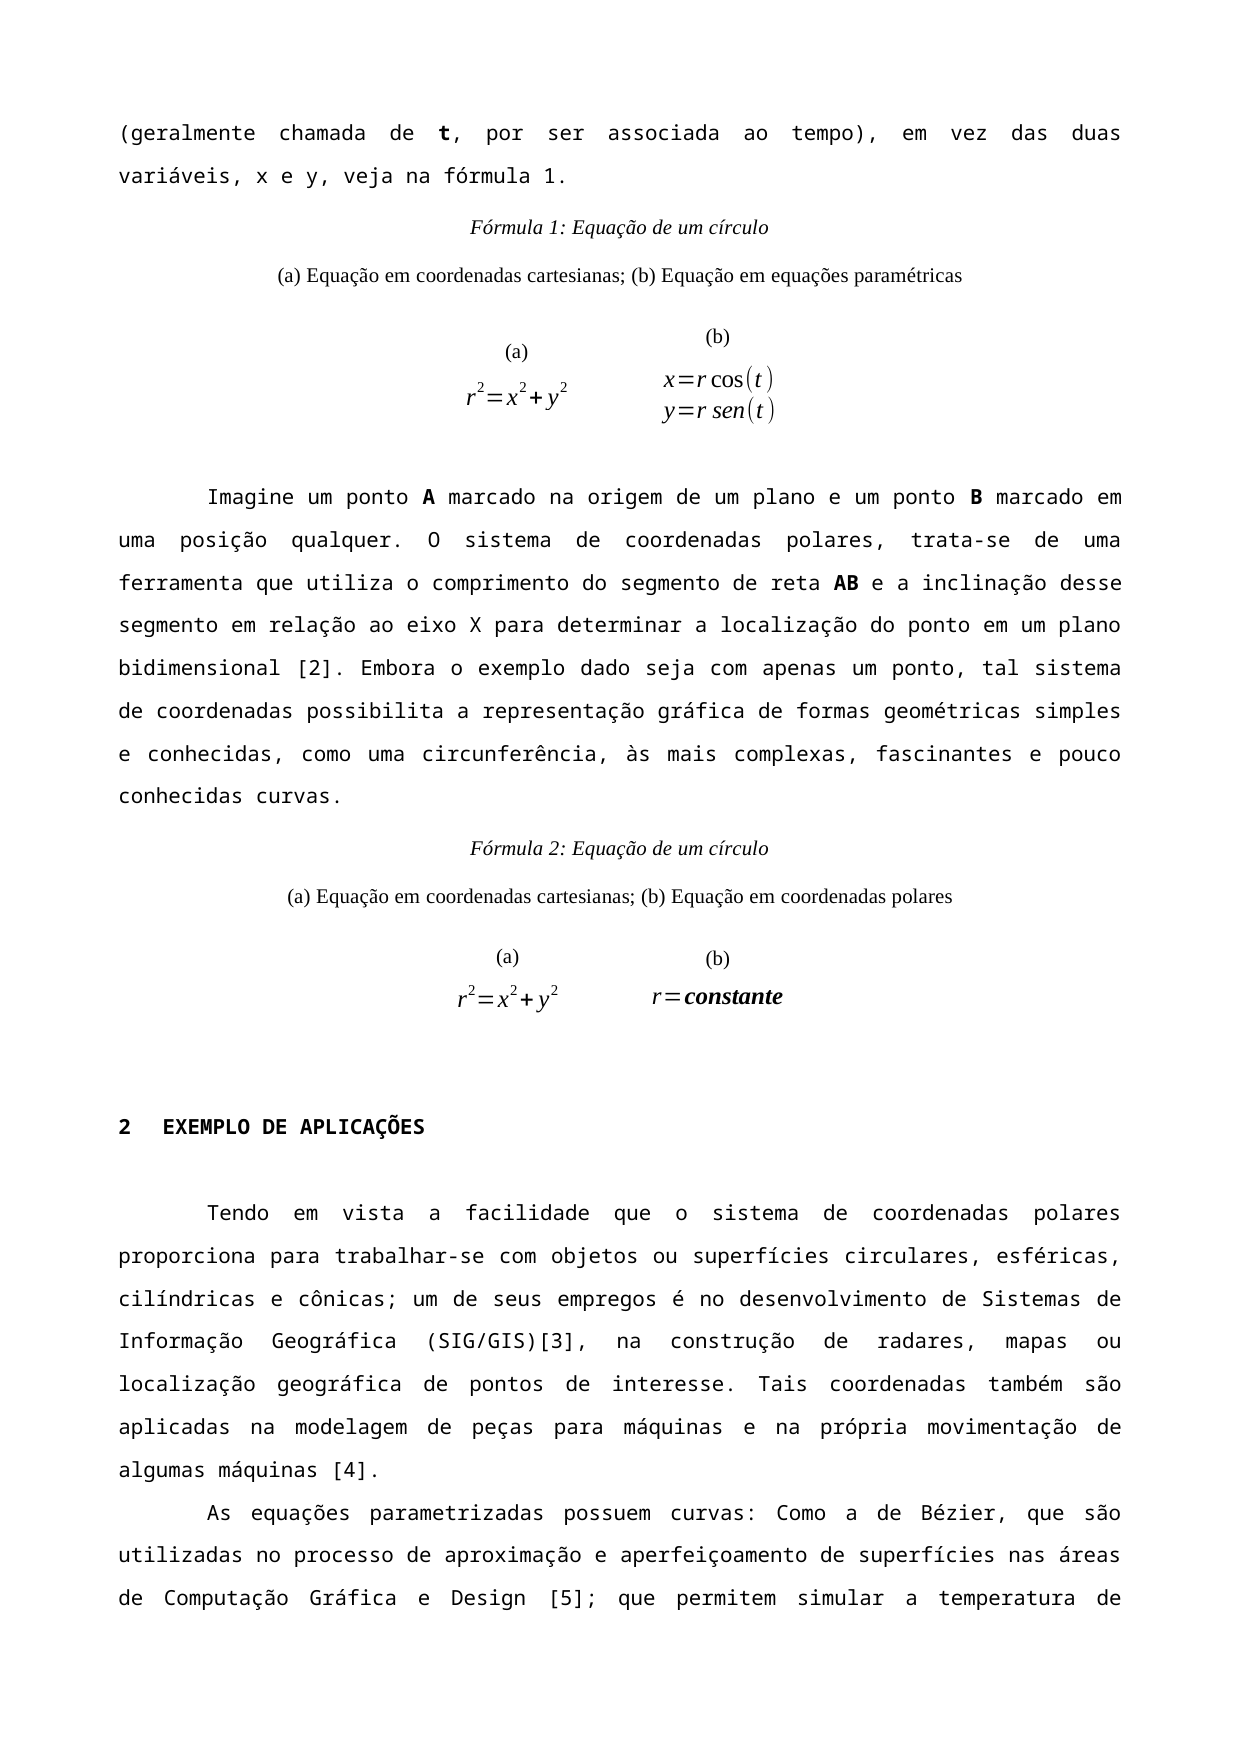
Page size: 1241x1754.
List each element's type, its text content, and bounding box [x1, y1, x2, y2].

text Fórmula 2: Equação de um círculo [148, 837, 1093, 860]
text (a) [439, 945, 576, 968]
text Fórmula 1: Equação de um círculo [148, 216, 1093, 239]
text (geralmente chamada de t, por ser associada ao tempo), em vez das duas variáveis, x e y, veja na fórmula 1. [118, 118, 1122, 189]
text As equações parametrizadas possuem curvas: Como a de Bézier, que são utilizadas no processo de aproximação e aperfeiçoamento de superfícies nas áreas de Computação Gráfica e Design [5]; que permitem simular a temperatura de [118, 1498, 1122, 1612]
subtitle Exemplo de aplicações [118, 1112, 1122, 1141]
text (a) [448, 339, 585, 363]
text (a) Equação em coordenadas cartesianas; (b) Equação em coordenadas polares [148, 885, 1093, 908]
text Tendo em vista a facilidade que o sistema de coordenadas polares proporciona para trabalhar-se com objetos ou superfícies circulares, esféricas, cilíndricas e cônicas; um de seus empregos é no desenvolvimento de Sistemas de Informação Geográfica (SIG/GIS)[3], na construção de radares, mapas ou localização geográfica de pontos de interesse. Tais coordenadas também são aplicadas na modelagem de peças para máquinas e na própria movimentação de algumas máquinas [4]. [118, 1198, 1122, 1483]
text Imagine um ponto A marcado na origem de um plano e um ponto B marcado em uma posição qualquer. O sistema de coordenadas polares, trata-se de uma ferramenta que utiliza o comprimento do segmento de reta AB e a inclinação desse segmento em relação ao eixo X para determinar a localização do ponto em um plano bidimensional [2]. Embora o exemplo dado seja com apenas um ponto, tal sistema de coordenadas possibilita a representação gráfica de formas geométricas simples e conhecidas, como uma circunferência, às mais complexas, fascinantes e pouco conhecidas curvas. [118, 482, 1122, 810]
text (b) [633, 947, 801, 970]
text (a) Equação em coordenadas cartesianas; (b) Equação em equações paramétricas [148, 264, 1093, 287]
text (b) [643, 325, 792, 348]
